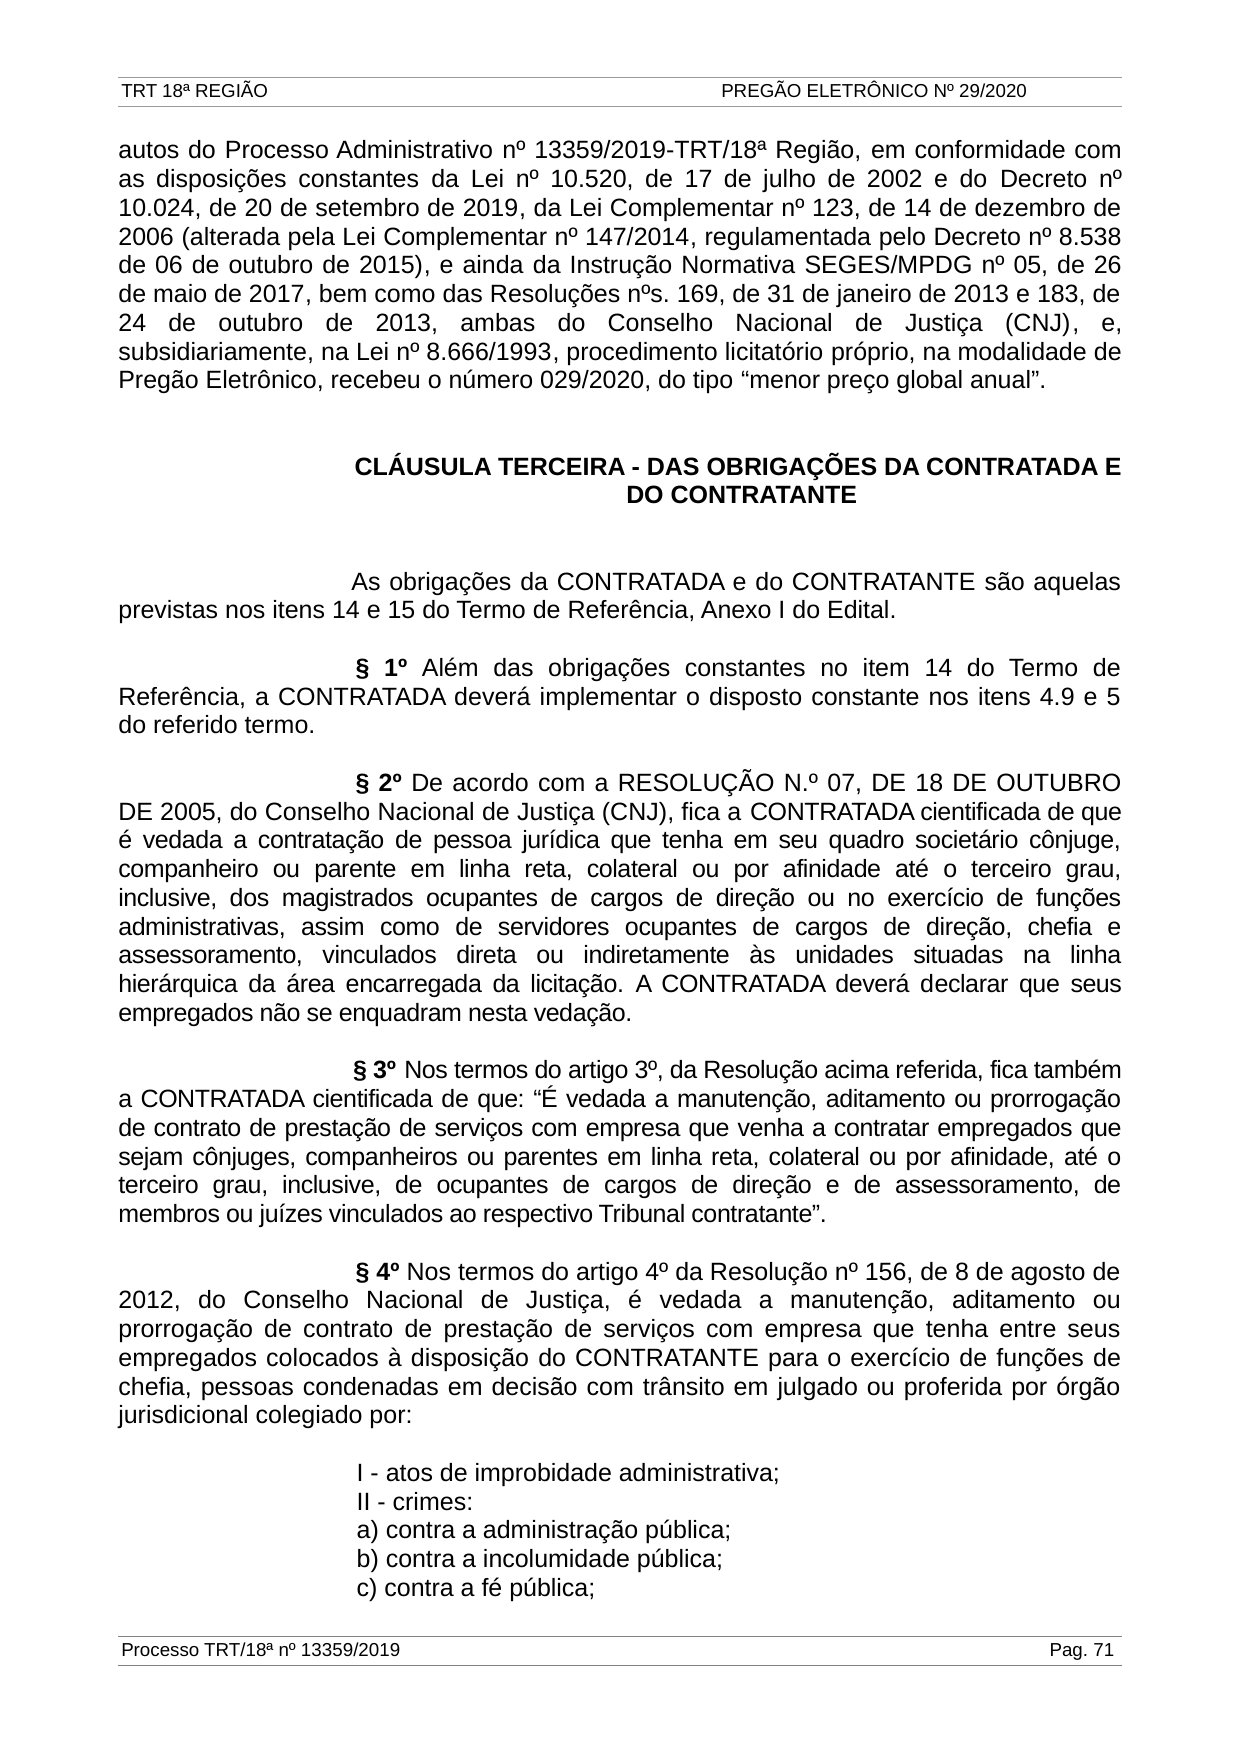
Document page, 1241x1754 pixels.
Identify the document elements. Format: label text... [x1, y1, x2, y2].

text b) contra a incolumidade pública; [119, 1544, 1122, 1573]
text II - crimes: [119, 1487, 1122, 1516]
text As obrigações da CONTRATADA e do CONTRATANTE são aquelas previstas nos itens 14 e 15 do Termo de Referência, Anexo I do Edital. [118, 567, 1122, 624]
list § 3º Nos termos do artigo 3º, da Resolução acima referida, fica também a CONTRATADA cientificada de que: “É vedada a manutenção, aditamento ou prorrogação de contrato de prestação de serviços com empresa que venha a contratar empregados que sejam cônjuges, companheiros ou parentes em linha reta, colateral ou por afinidade, até o terceiro grau, inclusive, de ocupantes de cargos de direção e de assessoramento, de membros ou juízes vinculados ao respectivo Tribunal contratante”. [118, 1056, 1122, 1228]
text § 1º Além das obrigações constantes no item 14 do Termo de Referência, a CONTRATADA deverá implementar o disposto constante nos itens 4.9 e 5 do referido termo. [118, 653, 1122, 739]
text I - atos de improbidade administrativa; [119, 1458, 1122, 1487]
text CLÁUSULA TERCEIRA - DAS OBRIGAÇÕES DA CONTRATADA E DO CONTRATANTE [354, 452, 1122, 509]
text autos do Processo Administrativo nº 13359/2019-TRT/18ª Região, em conformidade com as disposições constantes da Lei nº 10.520, de 17 de julho de 2002 e do Decreto nº 10.024, de 20 de setembro de 2019, da Lei Complementar nº 123, de 14 de dezembro de 2006 (alterada pela Lei Complementar nº 147/2014, regulamentada pelo Decreto nº 8.538 de 06 de outubro de 2015), e ainda da Instrução Normativa SEGES/MPDG nº 05, de 26 de maio de 2017, bem como das Resoluções nºs. 169, de 31 de janeiro de 2013 e 183, de 24 de outubro de 2013, ambas do Conselho Nacional de Justiça (CNJ), e, subsidiariamente, na Lei nº 8.666/1993, procedimento licitatório próprio, na modalidade de Pregão Eletrônico, recebeu o número 029/2020, do tipo “menor preço global anual”. [118, 136, 1122, 394]
text § 2º De acordo com a RESOLUÇÃO N.º 07, DE 18 DE OUTUBRO DE 2005, do Conselho Nacional de Justiça (CNJ), fica a CONTRATADA cientificada de que é vedada a contratação de pessoa jurídica que tenha em seu quadro societário cônjuge, companheiro ou parente em linha reta, colateral ou por afinidade até o terceiro grau, inclusive, dos magistrados ocupantes de cargos de direção ou no exercício de funções administrativas, assim como de servidores ocupantes de cargos de direção, chefia e assessoramento, vinculados direta ou indiretamente às unidades situadas na linha hierárquica da área encarregada da licitação. A CONTRATADA deverá declarar que seus empregados não se enquadram nesta vedação. [118, 768, 1122, 1027]
text a) contra a administração pública; [119, 1516, 1122, 1544]
text c) contra a fé pública; [119, 1573, 1122, 1602]
text § 4º Nos termos do artigo 4º da Resolução nº 156, de 8 de agosto de 2012, do Conselho Nacional de Justiça, é vedada a manutenção, aditamento ou prorrogação de contrato de prestação de serviços com empresa que tenha entre seus empregados colocados à disposição do CONTRATANTE para o exercício de funções de chefia, pessoas condenadas em decisão com trânsito em julgado ou proferida por órgão jurisdicional colegiado por: [118, 1257, 1122, 1429]
